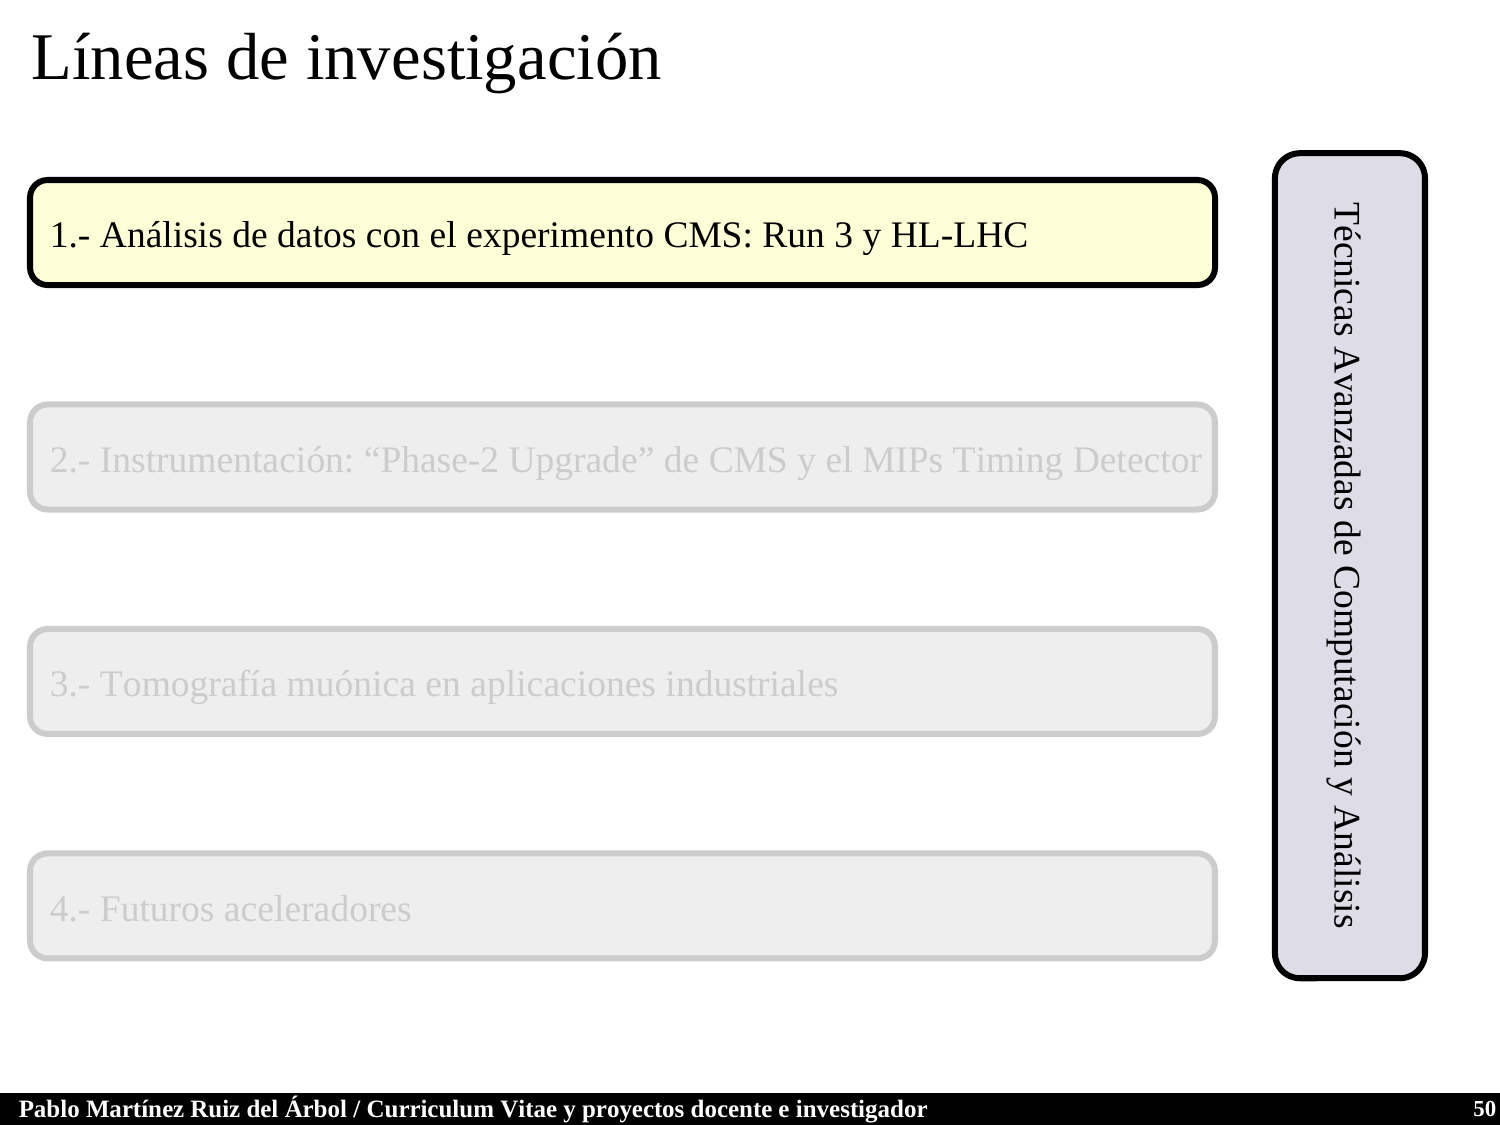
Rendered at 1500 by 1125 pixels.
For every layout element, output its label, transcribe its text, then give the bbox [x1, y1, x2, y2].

text_box 2.- Instrumentación: “Phase-2 Upgrade” de CMS y el MIPs Timing Detector [30, 404, 1216, 510]
text_box Líneas de investigación [0, 3, 721, 111]
text_box Técnicas Avanzadas de Computación y Análisis [1274, 153, 1426, 979]
text_box 4.- Futuros aceleradores [30, 853, 1216, 959]
text_box 1.- Análisis de datos con el experimento CMS: Run 3 y HL-LHC [30, 179, 1216, 286]
text_box 3.- Tomografía muónica en aplicaciones industriales [30, 628, 1216, 734]
